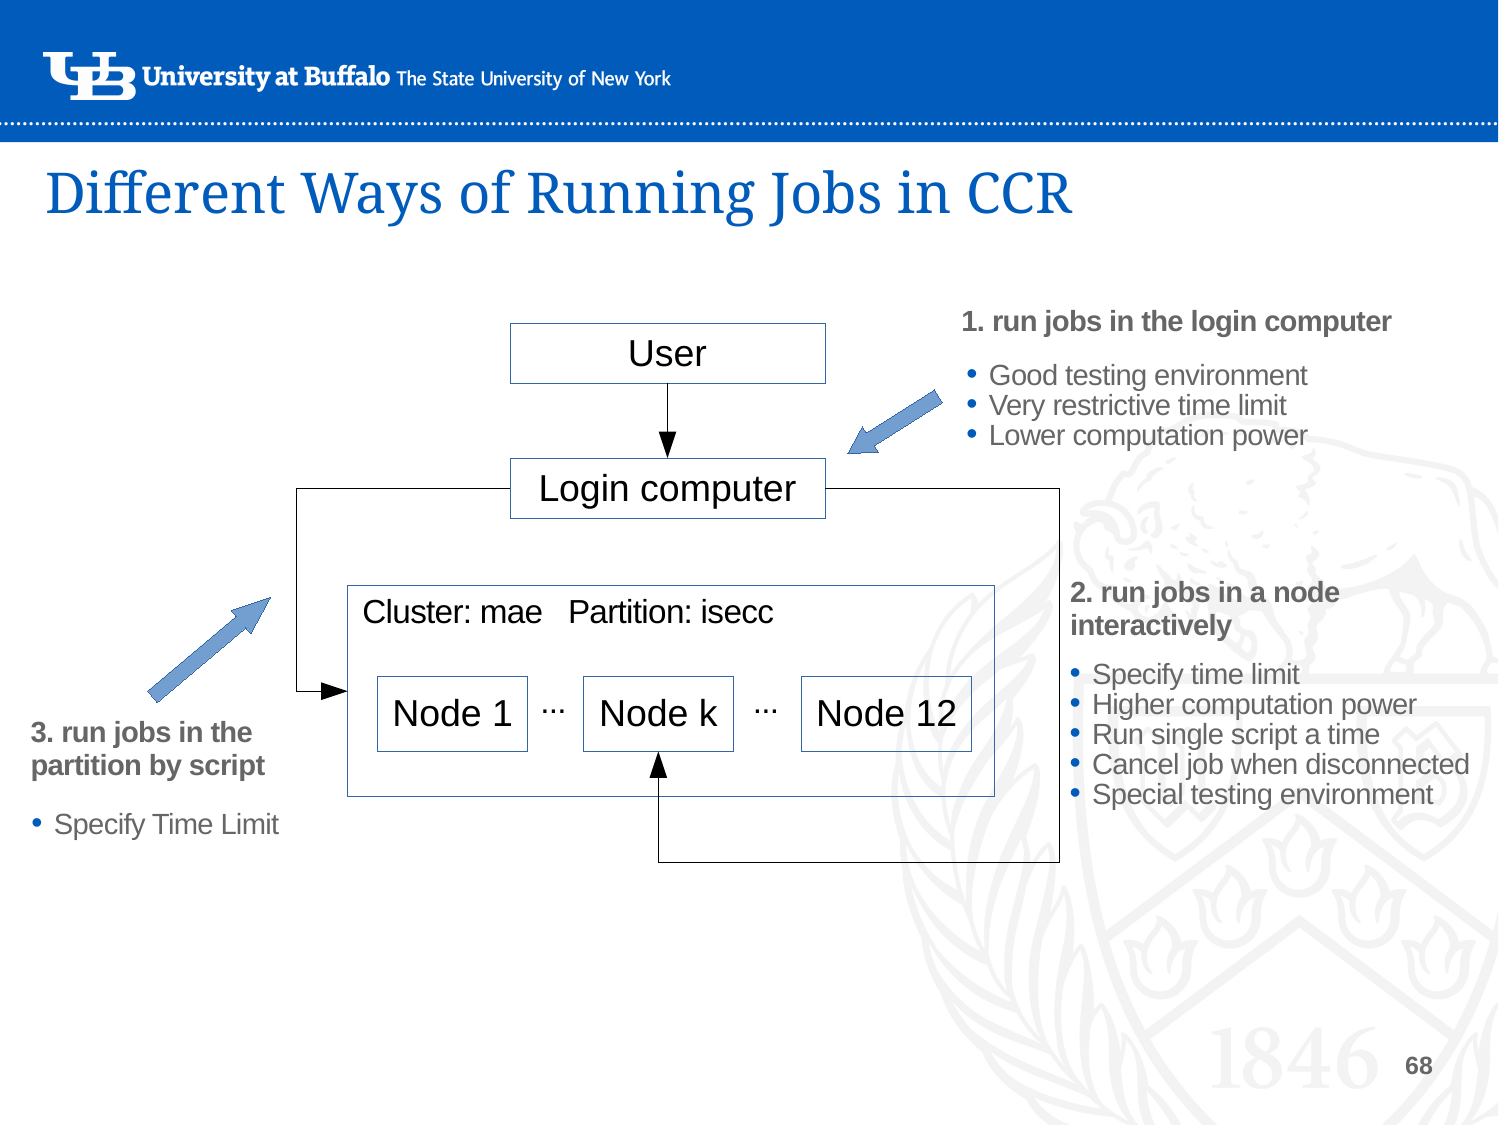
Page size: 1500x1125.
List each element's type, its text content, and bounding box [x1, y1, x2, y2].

text_box 2. run jobs in a node interactively [1055, 568, 1371, 649]
title Different Ways of Running Jobs in CCR [30, 153, 1387, 233]
text_box [347, 585, 995, 797]
picture [297, 489, 1058, 862]
text_box User [510, 323, 826, 384]
text_box ... [525, 676, 601, 737]
text_box [847, 389, 936, 454]
text_box [147, 597, 271, 703]
list Specify Time Limit [1, 809, 466, 1014]
text_box Node k [583, 676, 734, 752]
text_box ... [738, 676, 801, 737]
picture [0, 0, 1499, 1125]
text_box Login computer [510, 458, 826, 519]
text_box 3. run jobs in the partition by script [15, 708, 286, 790]
text_box 1. run jobs in the login computer [946, 297, 1483, 354]
text_box Node 12 [801, 676, 972, 752]
text_box Cluster: mae Partition: isecc [347, 585, 990, 646]
list Good testing environment Very restrictive time limit Lower computation power [936, 359, 1468, 465]
list Specify time limit Higher computation power Run single script a time Cancel job when disconnected Special testing environment [1039, 658, 1500, 879]
text_box Node 1 [377, 676, 528, 752]
